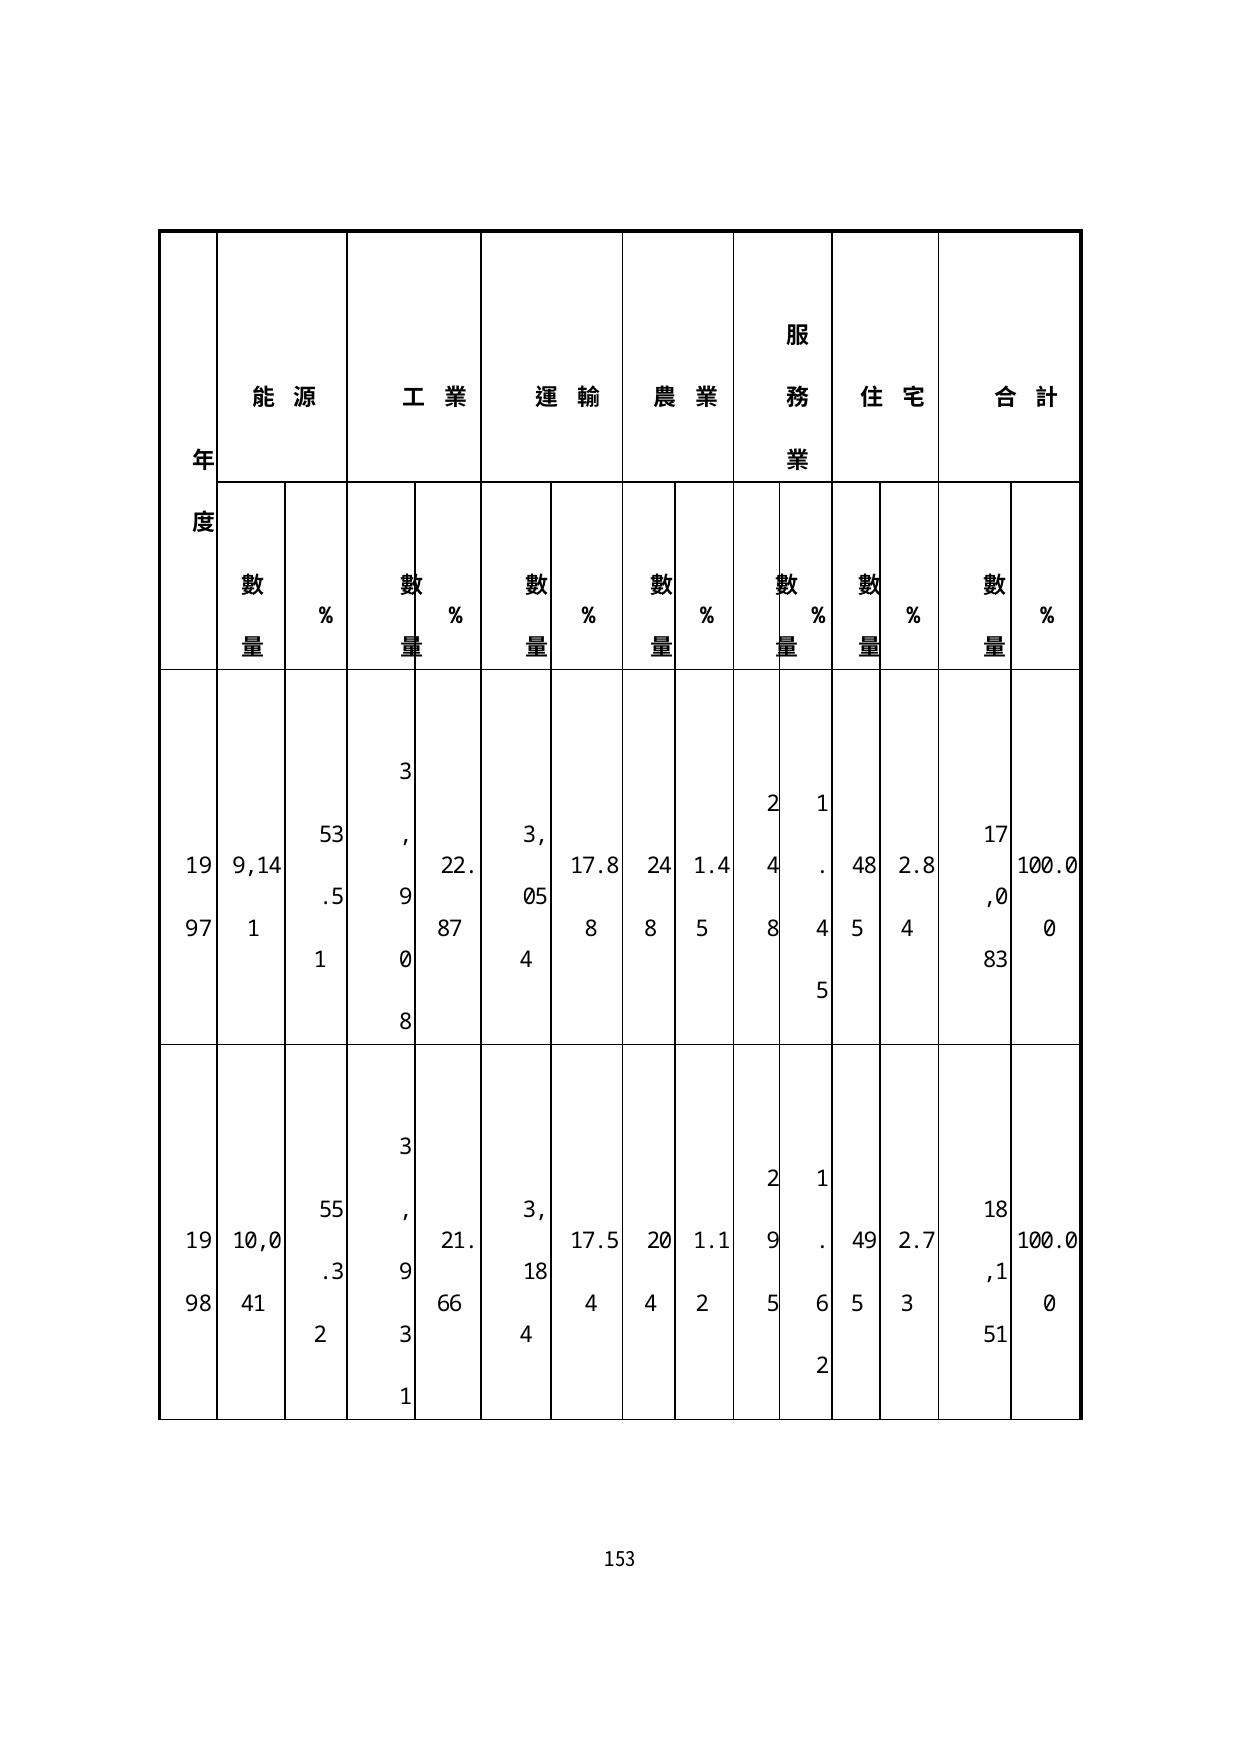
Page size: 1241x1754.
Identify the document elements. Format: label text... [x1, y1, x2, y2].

table_cell % [416, 483, 480, 668]
table_cell % [676, 483, 733, 668]
table_header 農業 [623, 233, 733, 481]
table_cell % [780, 483, 831, 668]
table_cell 9,141 [218, 670, 284, 1043]
table_header 運輸 [482, 233, 622, 481]
table_cell 53.51 [286, 670, 346, 1043]
table_header 能源 [218, 233, 346, 481]
table_cell 21.66 [416, 1045, 480, 1418]
table_cell 數量 [348, 483, 414, 668]
table_cell 248 [734, 670, 779, 1043]
table_cell 3,908 [348, 670, 414, 1043]
table_cell 17.88 [552, 670, 622, 1043]
table_cell 1.12 [676, 1045, 733, 1418]
table_cell 10,041 [218, 1045, 284, 1418]
table_header 住宅 [833, 233, 938, 481]
table_header 服務業 [734, 233, 831, 481]
table_cell % [1012, 483, 1079, 668]
table_cell 數量 [623, 483, 674, 668]
table_cell 數量 [734, 483, 779, 668]
table_cell 3,184 [482, 1045, 550, 1418]
table_cell 1.45 [676, 670, 733, 1043]
table_cell 248 [623, 670, 674, 1043]
table_cell 數量 [482, 483, 550, 668]
table_cell 3,931 [348, 1045, 414, 1418]
table_cell 數量 [939, 483, 1010, 668]
table_cell 1997 [161, 670, 216, 1043]
table_cell % [286, 483, 346, 668]
table_cell 100.00 [1012, 1045, 1079, 1418]
table_cell 2.84 [881, 670, 938, 1043]
table_cell 204 [623, 1045, 674, 1418]
table_cell % [881, 483, 938, 668]
table_cell 295 [734, 1045, 779, 1418]
table_cell 17,083 [939, 670, 1010, 1043]
table_cell 1.62 [780, 1045, 831, 1418]
table_cell 2.73 [881, 1045, 938, 1418]
table_header 年度 [161, 233, 216, 668]
table_cell 485 [833, 670, 879, 1043]
table_cell 18,151 [939, 1045, 1010, 1418]
table_cell 495 [833, 1045, 879, 1418]
table_cell 1998 [161, 1045, 216, 1418]
table_cell 100.00 [1012, 670, 1079, 1043]
table_header 合計 [939, 233, 1079, 481]
table_cell 1.45 [780, 670, 831, 1043]
table_cell 數量 [218, 483, 284, 668]
table_cell 22.87 [416, 670, 480, 1043]
table_cell 17.54 [552, 1045, 622, 1418]
table_cell % [552, 483, 622, 668]
table_header 工業 [348, 233, 480, 481]
table_cell 3,054 [482, 670, 550, 1043]
table_cell 數量 [833, 483, 879, 668]
table_cell 55.32 [286, 1045, 346, 1418]
